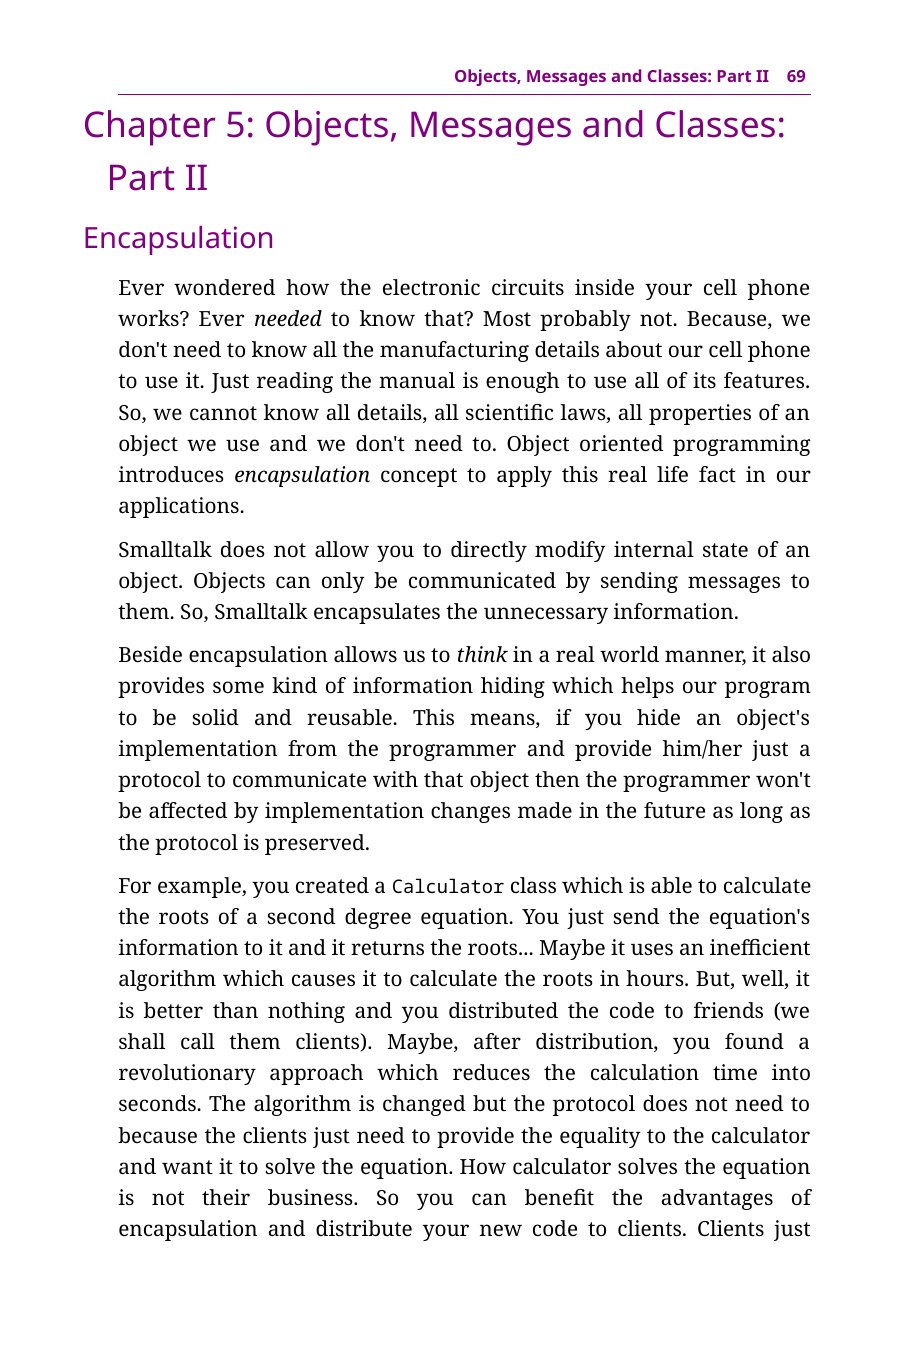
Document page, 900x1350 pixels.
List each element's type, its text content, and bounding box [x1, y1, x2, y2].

text Ever wondered how the electronic circuits inside your cell phone works? Ever needed to know that? Most probably not. Because, we don't need to know all the manufacturing details about our cell phone to use it. Just reading the manual is enough to use all of its features. So, we cannot know all details, all scientific laws, all properties of an object we use and we don't need to. Object oriented programming introduces encapsulation concept to apply this real life fact in our applications. [118, 273, 811, 520]
text Beside encapsulation allows us to think in a real world manner, it also provides some kind of information hiding which helps our program to be solid and reusable. This means, if you hide an object's implementation from the programmer and provide him/her just a protocol to communicate with that object then the programmer won't be affected by implementation changes made in the future as long as the protocol is preserved. [118, 640, 811, 856]
text Smalltalk does not allow you to directly modify internal state of an object. Objects can only be communicated by sending messages to them. So, Smalltalk encapsulates the unnecessary information. [118, 535, 811, 626]
text For example, you created a Calculator class which is able to calculate the roots of a second degree equation. You just send the equation's information to it and it returns the roots... Maybe it uses an inefficient algorithm which causes it to calculate the roots in hours. But, well, it is better than nothing and you distributed the code to friends (we shall call them clients). Maybe, after distribution, you found a revolutionary approach which reduces the calculation time into seconds. The algorithm is changed but the protocol does not need to because the clients just need to provide the equality to the calculator and want it to solve the equation. How calculator solves the equation is not their business. So you can benefit the advantages of encapsulation and distribute your new code to clients. Clients just [118, 871, 811, 1243]
subtitle Objects, Messages and Classes: Part II [83, 100, 811, 201]
subtitle Encapsulation [83, 217, 811, 257]
